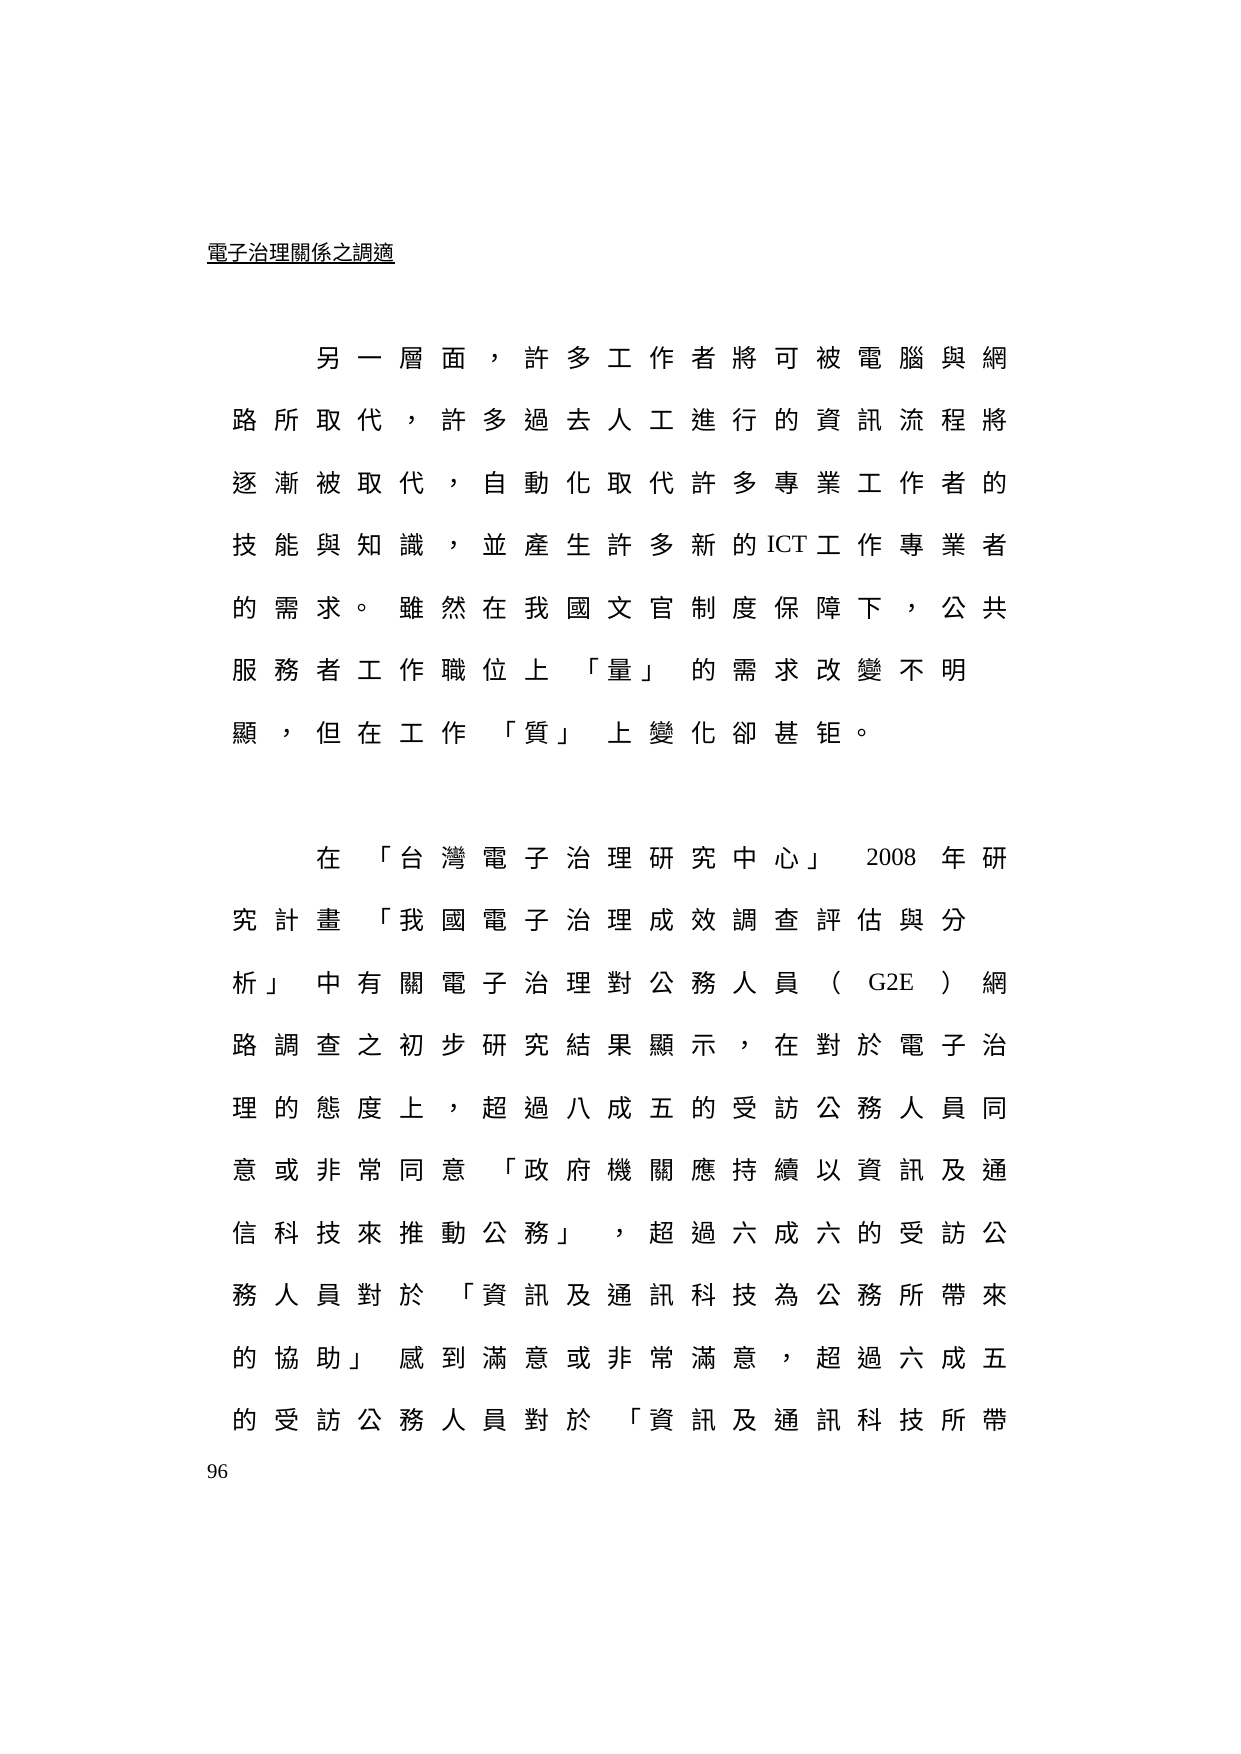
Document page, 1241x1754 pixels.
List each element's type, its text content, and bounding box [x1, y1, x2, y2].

text 另一層面，許多工作者將可被電腦與網路所取代，許多過去人工進行的資訊流程將逐漸被取代，自動化取代許多專業工作者的技能與知識，並產生許多新的ICT工作專業者的需求。雖然在我國文官制度保障下，公共服務者工作職位上「量」的需求改變不明顯，但在工作「質」上變化卻甚钜。 [224, 314, 1016, 752]
text 在「台灣電子治理研究中心」2008年研究計畫「我國電子治理成效調查評估與分析」中有關電子治理對公務人員（G2E）網路調查之初步研究結果顯示，在對於電子治理的態度上，超過八成五的受訪公務人員同意或非常同意「政府機關應持續以資訊及通信科技來推動公務」，超過六成六的受訪公務人員對於「資訊及通訊科技為公務所帶來的協助」感到滿意或非常滿意，超過六成五的受訪公務人員對於「資訊及通訊科技所帶 [224, 814, 1016, 1439]
